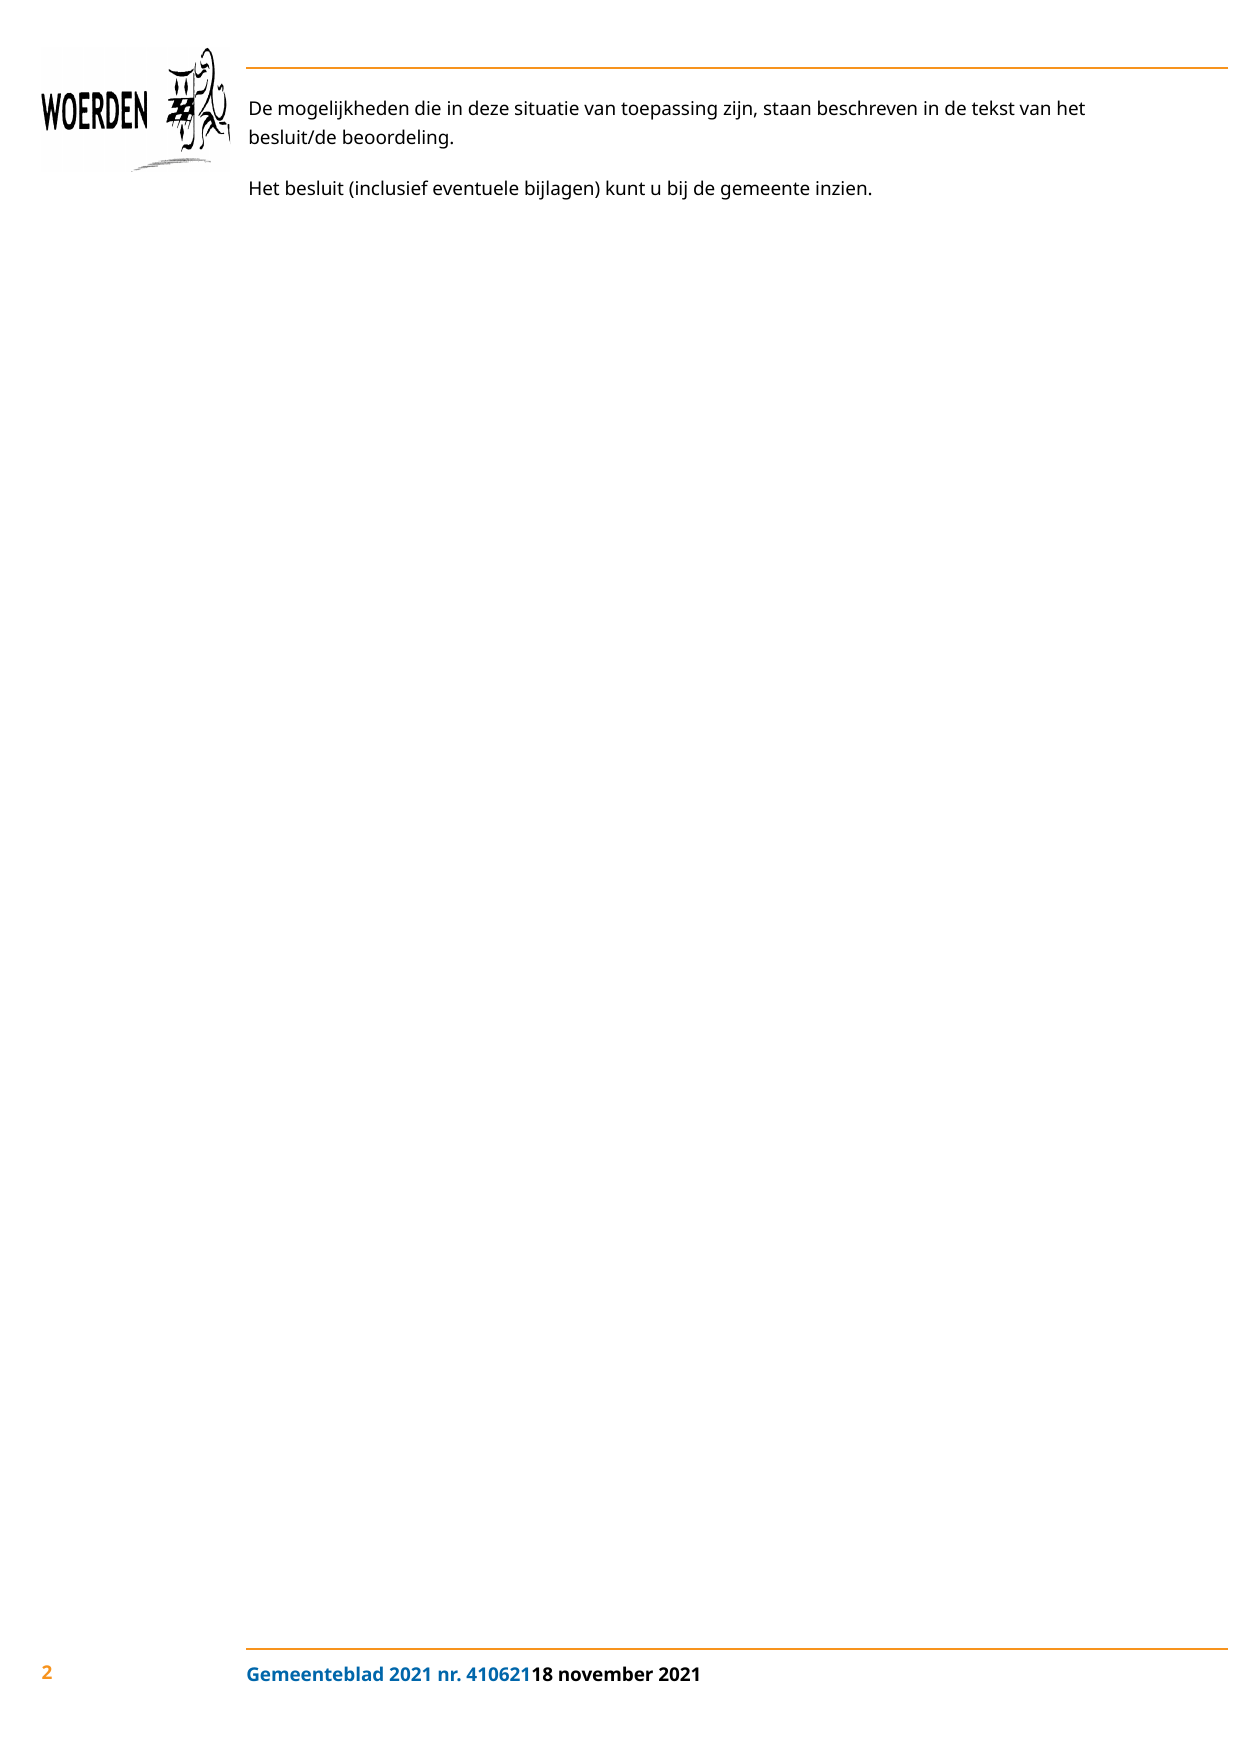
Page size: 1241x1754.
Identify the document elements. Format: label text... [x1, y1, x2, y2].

text De mogelijkheden die in deze situatie van toepassing zijn, staan beschreven in de tekst van het besluit/de beoordeling. [248, 95, 1152, 150]
picture [41, 47, 231, 172]
text Het besluit (inclusief eventuele bijlagen) kunt u bij de gemeente inzien. [248, 175, 1152, 201]
